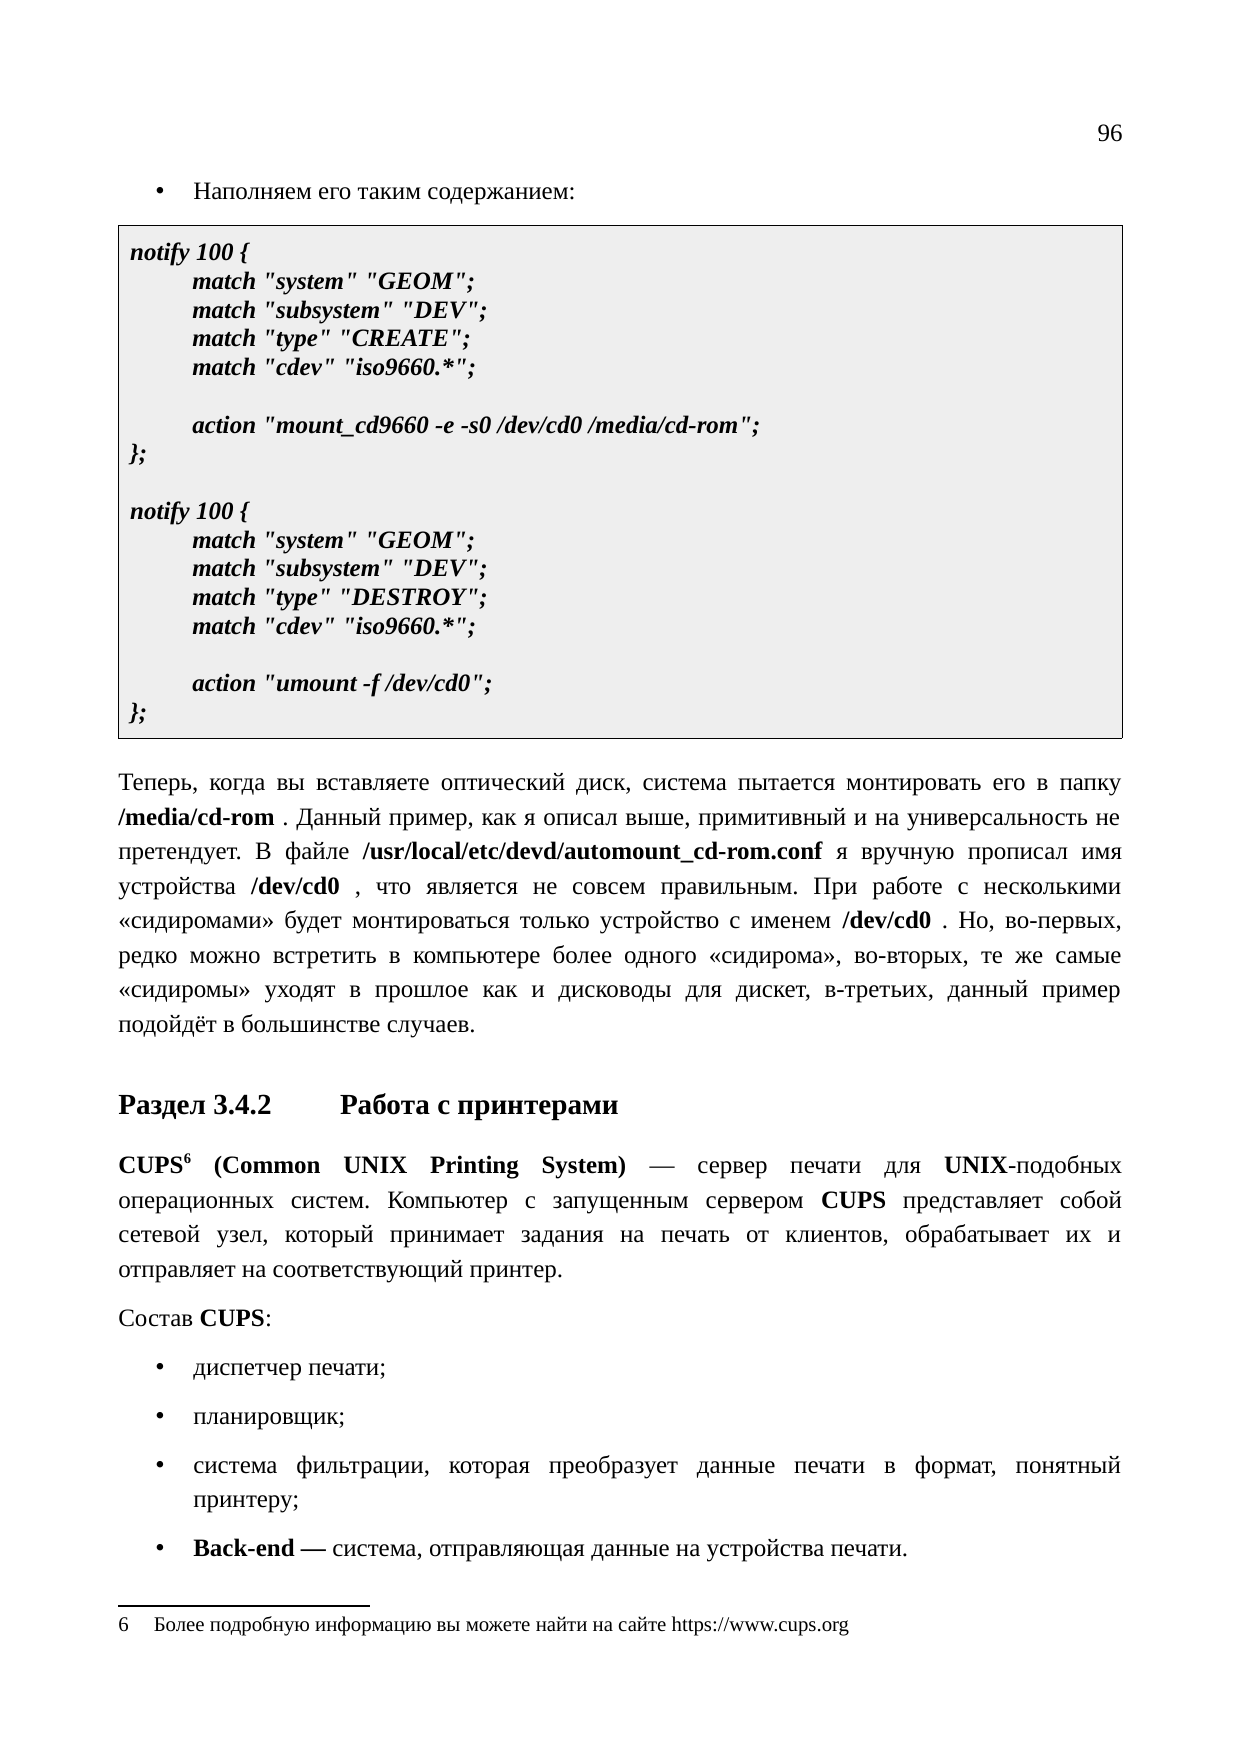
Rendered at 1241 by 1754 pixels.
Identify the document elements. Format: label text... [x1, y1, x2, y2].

text match "subsystem" "DEV"; [119, 542, 1122, 570]
text action "mount_cd9660 -e -s0 /dev/cd0 /media/cd-rom"; [119, 398, 1122, 427]
text match "subsystem" "DEV"; [119, 283, 1122, 312]
text Состав CUPS: [118, 1303, 1122, 1332]
text match "cdev" "iso9660.*"; [119, 340, 1122, 369]
list планировщик; [156, 1401, 1122, 1430]
text notify 100 { [119, 484, 1122, 513]
text Более подробную информацию вы можете найти на сайте https://www.cups.org [118, 1612, 1122, 1636]
list система фильтрации, которая преобразует данные печати в формат, понятный принтеру; [156, 1450, 1122, 1513]
list Back-end — система, отправляющая данные на устройства печати. [156, 1533, 1122, 1562]
text match "type" "CREATE"; [119, 312, 1122, 340]
text Теперь, когда вы вставляете оптический диск, система пытается монтировать его в папку /media/cd-rom . Данный пример, как я описал выше, примитивный и на универсальность не претендует. В файле /usr/local/etc/devd/automount_cd-rom.conf я вручную прописал имя устройства /dev/cd0 , что является не совсем правильным. При работе с несколькими «сидиромами» будет монтироваться только устройство с именем /dev/cd0 . Но, во-первых, редко можно встретить в компьютере более одного «сидирома», во-вторых, те же самые «сидиромы» уходят в прошлое как и дисководы для дискет, в-третьих, данный пример подойдёт в большинстве случаев. [118, 767, 1122, 1037]
text match "type" "DESTROY"; [119, 570, 1122, 599]
text }; [119, 685, 1122, 738]
subtitle Работа с принтерами [118, 1087, 1122, 1121]
text match "system" "GEOM"; [119, 513, 1122, 542]
text notify 100 { [119, 226, 1122, 254]
text match "system" "GEOM"; [119, 254, 1122, 283]
text match "cdev" "iso9660.*"; [119, 599, 1122, 628]
text }; [119, 427, 1122, 455]
text action "umount -f /dev/cd0"; [119, 657, 1122, 685]
text CUPS (Common UNIX Printing System) — сервер печати для UNIX-подобных операционных систем. Компьютер с запущенным сервером CUPS представляет собой сетевой узел, который принимает задания на печать от клиентов, обрабатывает их и отправляет на соответствующий принтер. [118, 1150, 1122, 1282]
list диспетчер печати; [156, 1352, 1122, 1381]
list Наполняем его таким содержанием: [156, 176, 1122, 205]
